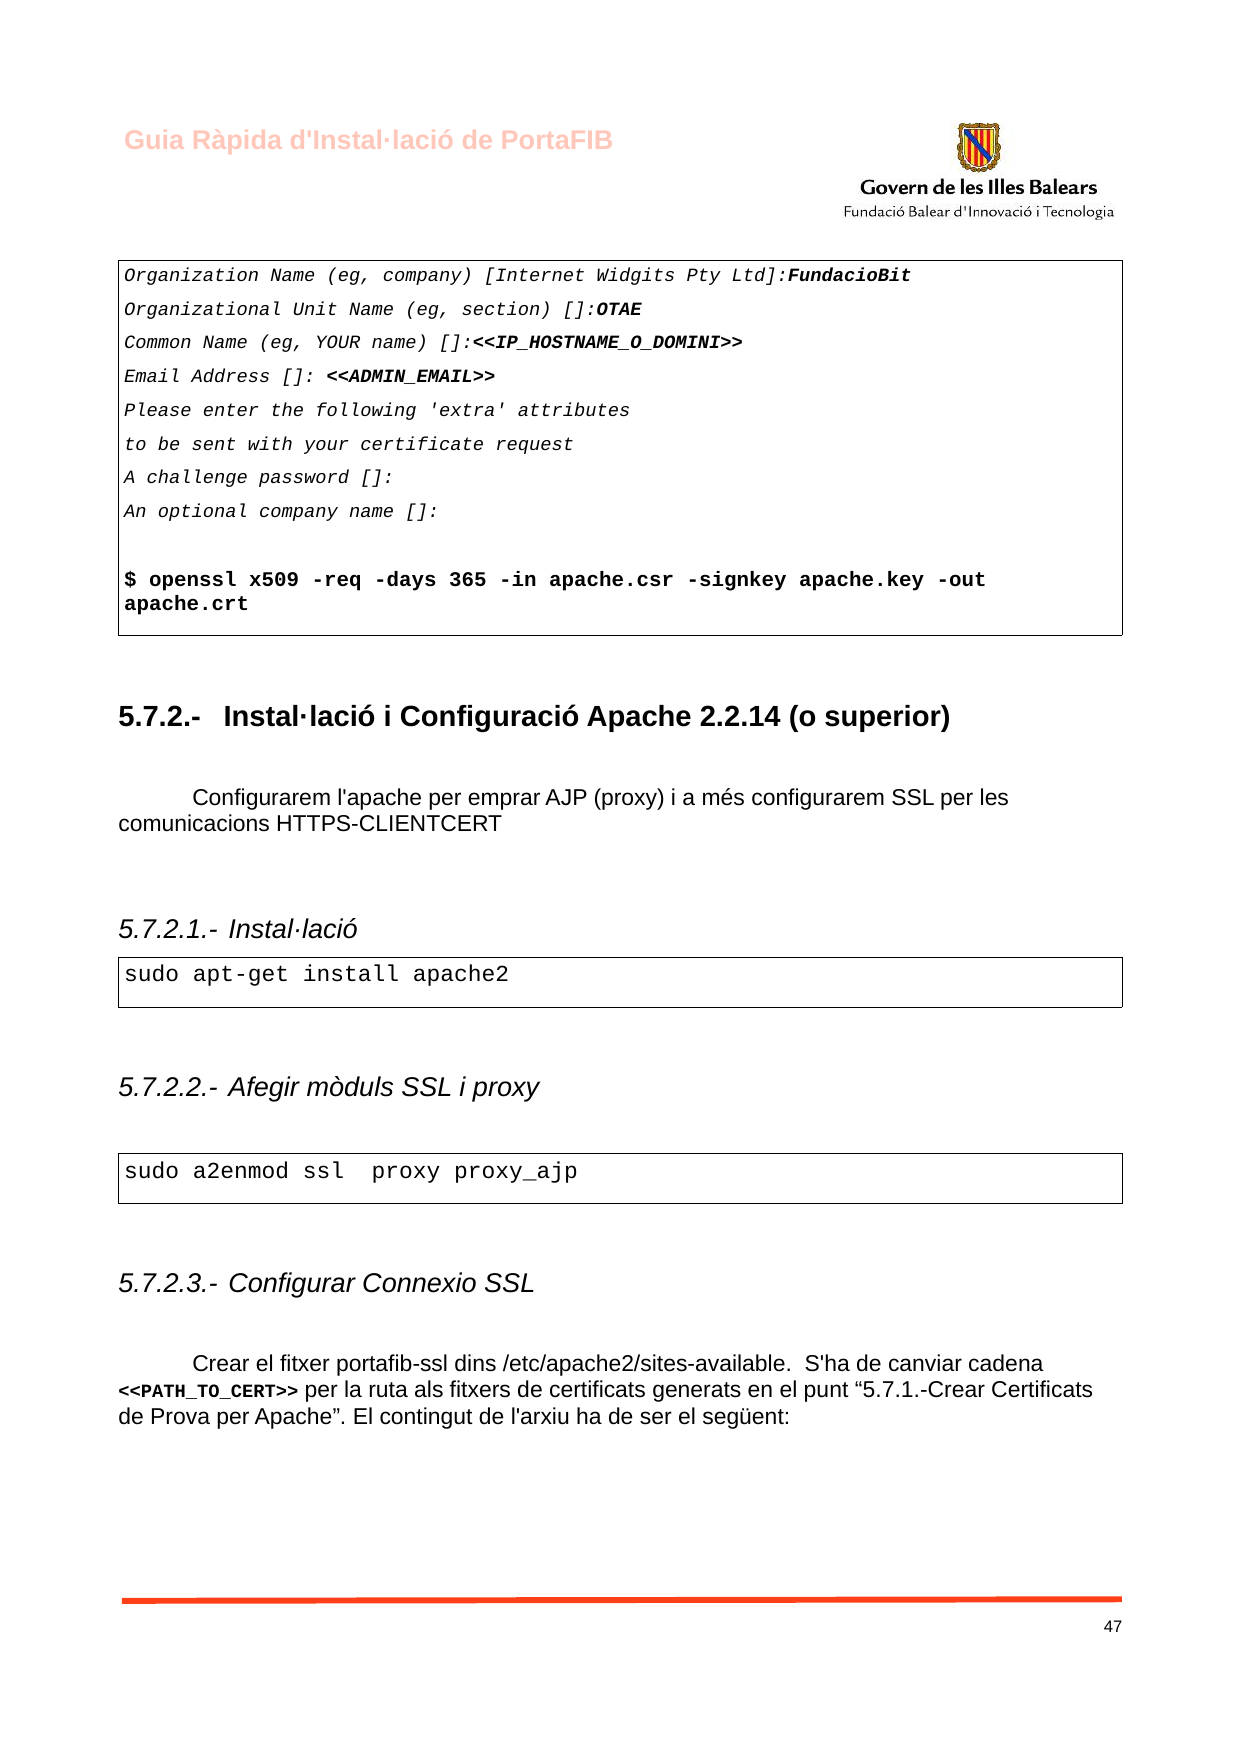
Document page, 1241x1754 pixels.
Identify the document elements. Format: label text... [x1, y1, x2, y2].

subtitle Configurar Connexio SSL [118, 1267, 1122, 1298]
text Crear el fitxer portafib-ssl dins /etc/apache2/sites-available. S'ha de canviar cadena <<PATH_TO_CERT>> per la ruta als fitxers de certificats generats en el punt “5.7.1.-Crear Certificats de Prova per Apache”. El contingut de l'arxiu ha de ser el següent: [118, 1350, 1122, 1429]
table_header sudo apt-get install apache2 [119, 958, 1122, 1007]
subtitle Afegir mòduls SSL i proxy [118, 1071, 1122, 1102]
subtitle Instal·lació i Configuració Apache 2.2.14 (o superior) [118, 699, 1122, 732]
subtitle Instal·lació [118, 913, 1122, 944]
text Configurarem l'apache per emprar AJP (proxy) i a més configurarem SSL per les comunicacions HTTPS-CLIENTCERT [118, 784, 1122, 837]
picture [840, 123, 1117, 220]
table_header sudo a2enmod ssl proxy proxy_ajp [119, 1154, 1122, 1203]
table_header Organization Name (eg, company) [Internet Widgits Pty Ltd]:FundacioBit Organizational Unit Name (eg, section) []:OTAE Common Name (eg, YOUR name) []:<<IP_HOSTNAME_O_DOMINI>> Email Address []: <<ADMIN_EMAIL>> Please enter the following 'extra' attributes to be sent with your certificate request A challenge password []: An optional company name []: $ openssl x509 -req -days 365 -in apache.csr -signkey apache.key -out apache.crt [119, 261, 1122, 635]
